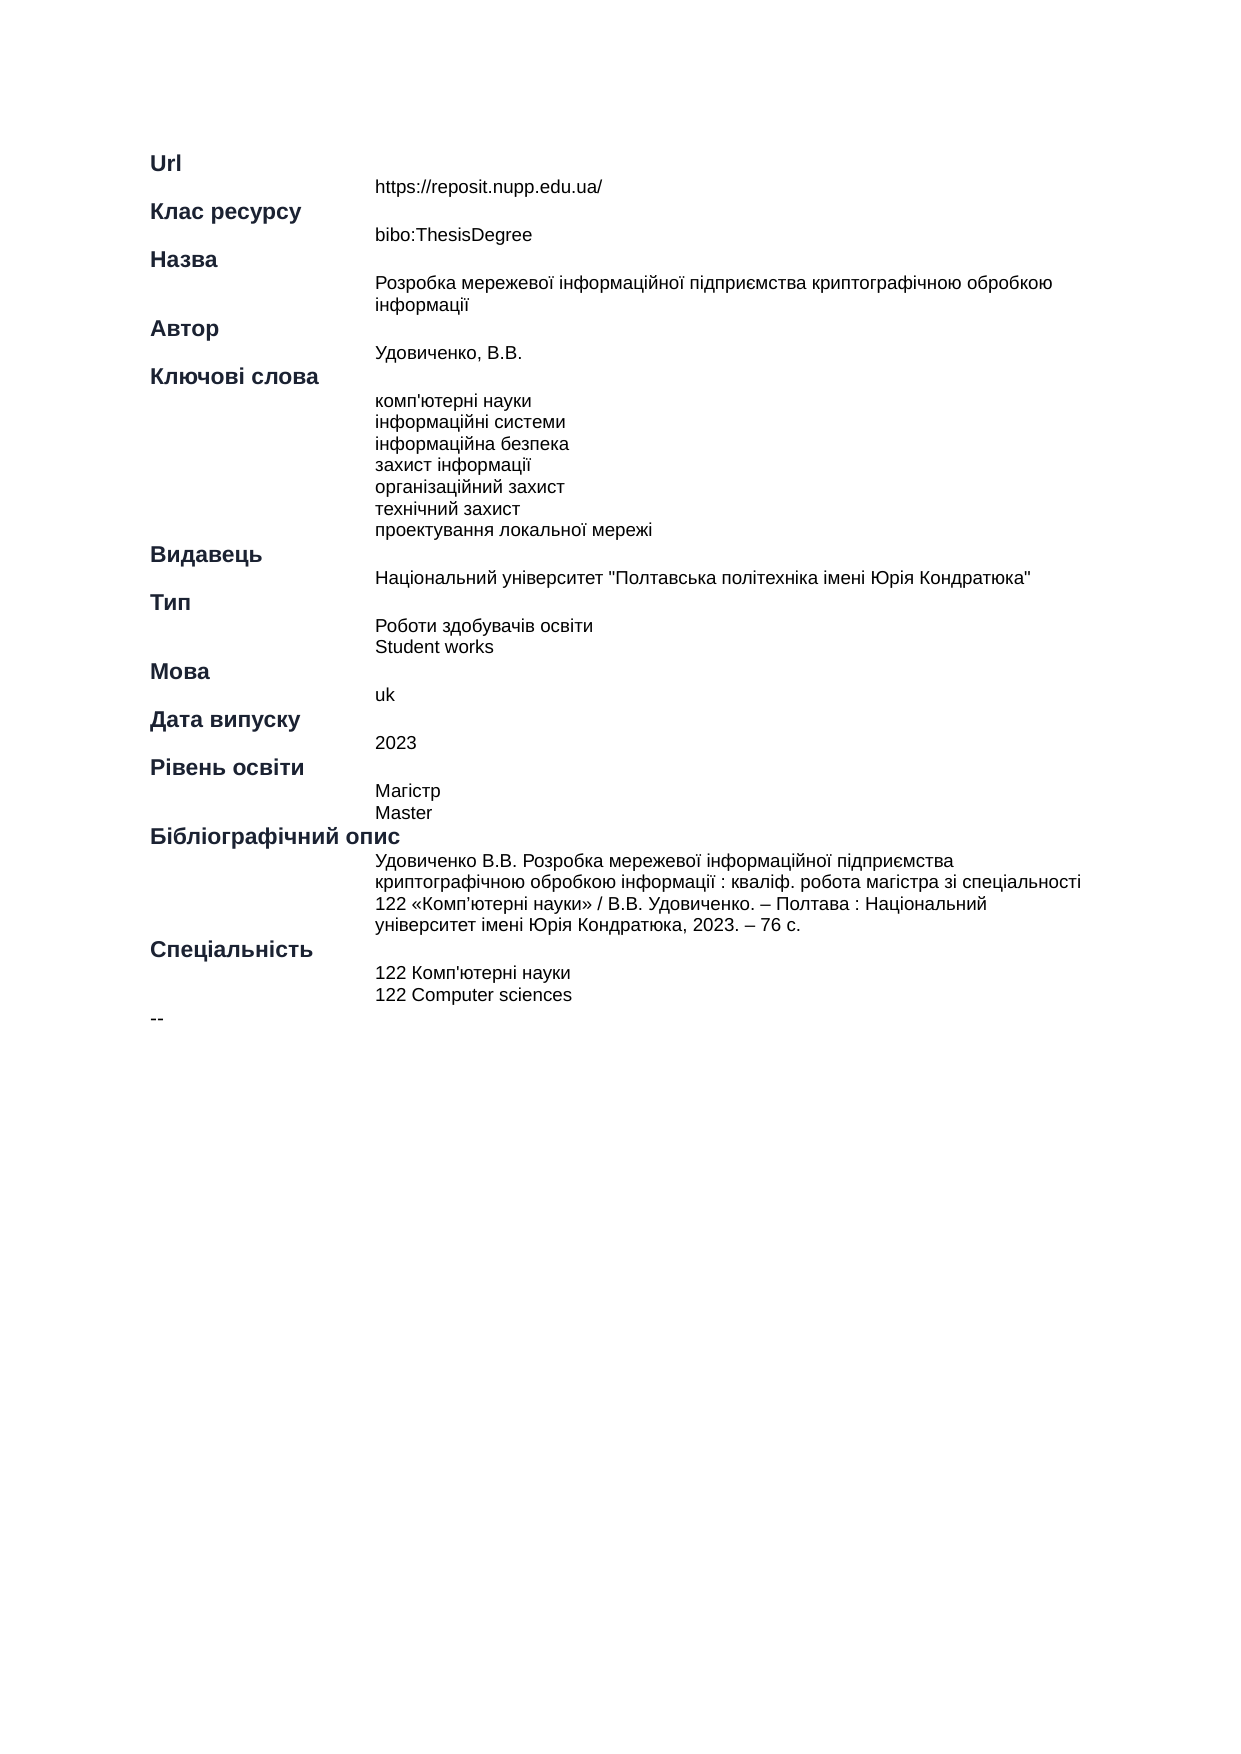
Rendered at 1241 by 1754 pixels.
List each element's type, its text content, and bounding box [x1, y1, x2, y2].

text Спеціальність [150, 936, 1090, 962]
text uk [375, 684, 1090, 706]
text Клас ресурсу [150, 198, 1090, 224]
text Автор [150, 315, 1090, 342]
text Роботи здобувачів освіти [375, 615, 1090, 636]
text організаційний захист [375, 476, 1090, 497]
text Удовиченко В.В. Розробка мережевої інформаційної підприємства криптографічною обробкою інформації : кваліф. робота магістра зі спеціальності 122 «Комп’ютерні науки» / В.В. Удовиченко. – Полтава : Національний університет імені Юрія Кондратюка, 2023. – 76 с. [375, 849, 1090, 936]
text Мова [150, 658, 1090, 684]
text Тип [150, 588, 1090, 615]
text інформаційна безпека [375, 433, 1090, 454]
text Магістр [375, 780, 1090, 802]
text 122 Computer sciences [375, 984, 1090, 1005]
text інформаційні системи [375, 411, 1090, 433]
text 122 Комп'ютерні науки [375, 962, 1090, 984]
text проектування локальної мережі [375, 519, 1090, 541]
text Назва [150, 246, 1090, 272]
text bibo:ThesisDegree [375, 224, 1090, 246]
text -- [150, 1005, 1090, 1029]
text Бібліографічний опис [150, 823, 1090, 849]
text Видавець [150, 541, 1090, 567]
text Удовиченко, В.В. [375, 342, 1090, 363]
text Рівень освіти [150, 754, 1090, 780]
text Master [375, 802, 1090, 823]
text комп'ютерні науки [375, 389, 1090, 411]
text Розробка мережевої інформаційної підприємства криптографічною обробкою інформації [375, 272, 1090, 315]
text https://reposit.nupp.edu.ua/ [375, 176, 1090, 198]
text Дата випуску [150, 706, 1090, 732]
text 2023 [375, 732, 1090, 754]
text Національний університет "Полтавська політехніка імені Юрія Кондратюка" [375, 567, 1090, 588]
text технічний захист [375, 497, 1090, 519]
text Student works [375, 636, 1090, 658]
text Url [150, 150, 1090, 176]
text Ключові слова [150, 363, 1090, 389]
text захист інформації [375, 454, 1090, 476]
